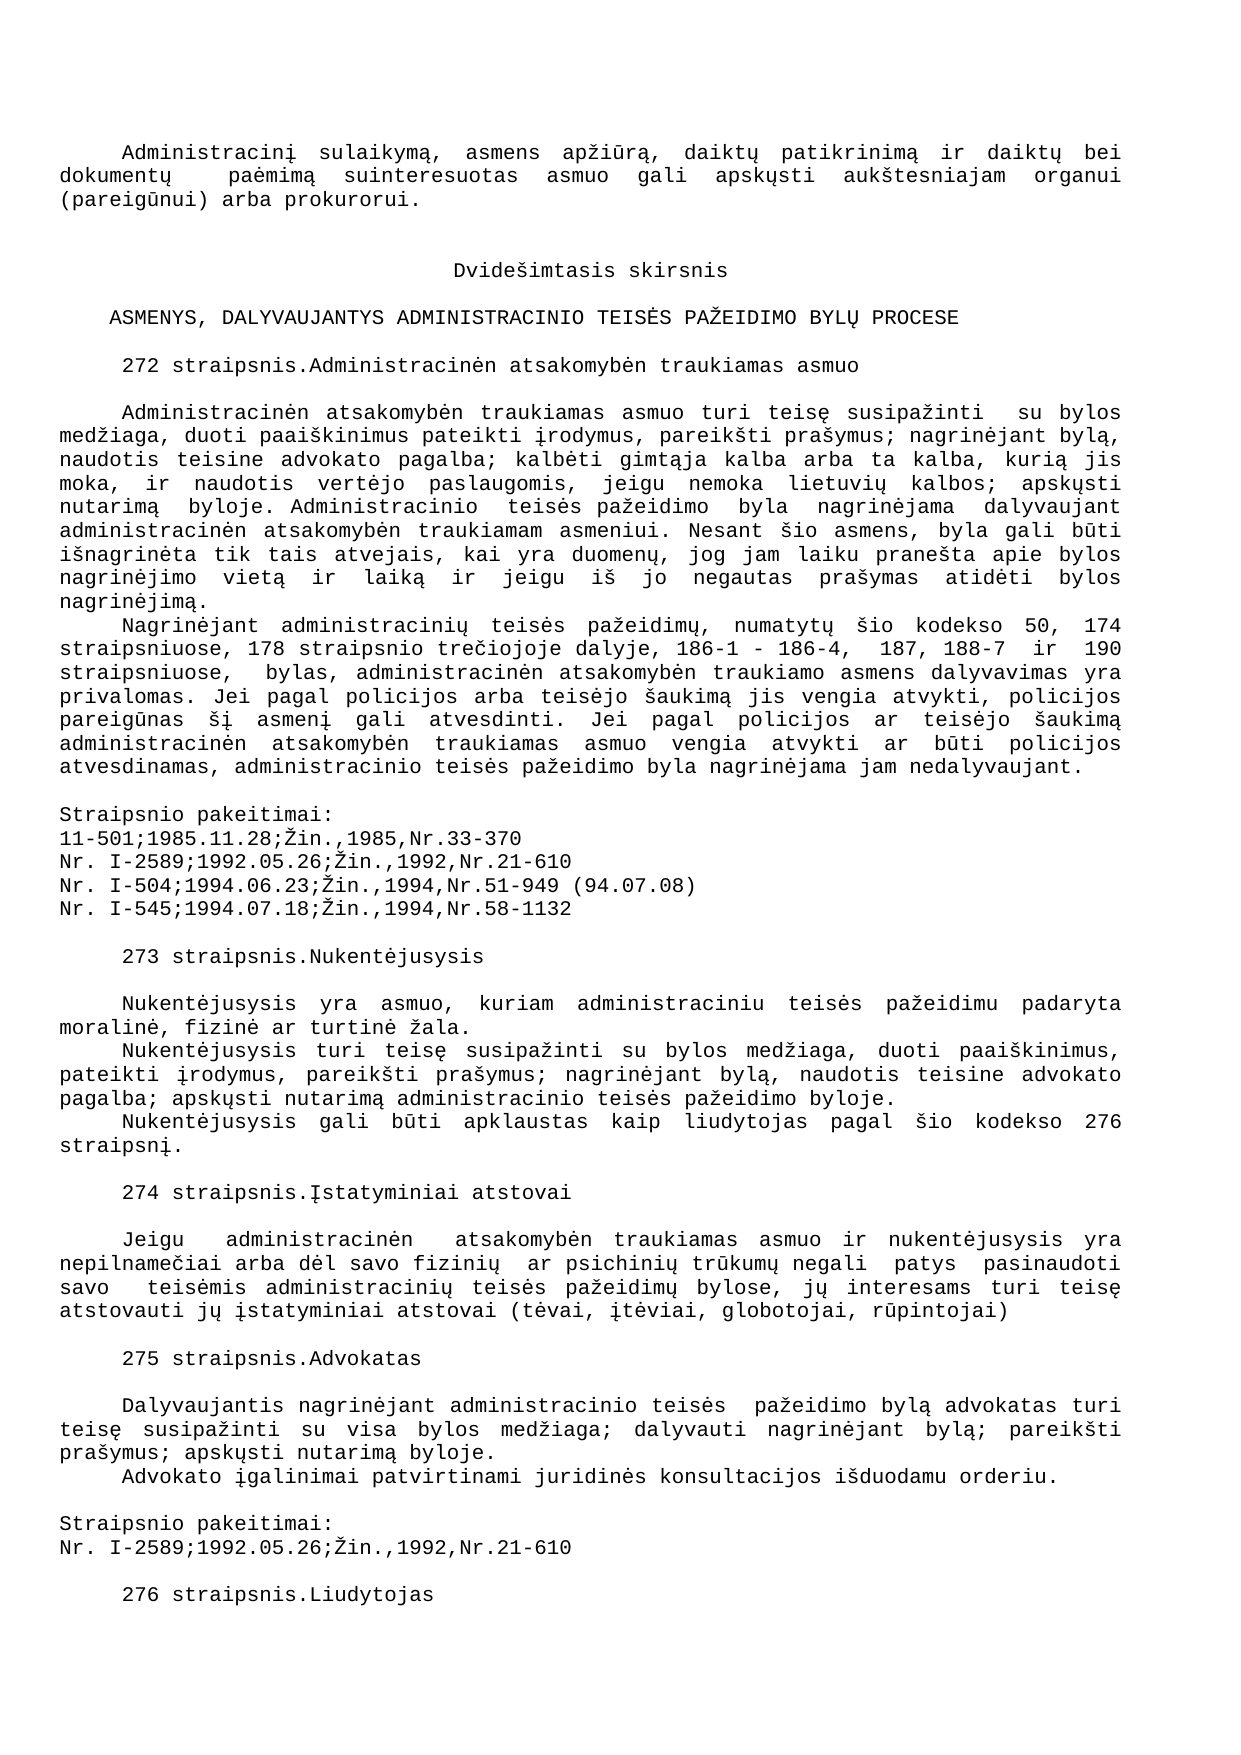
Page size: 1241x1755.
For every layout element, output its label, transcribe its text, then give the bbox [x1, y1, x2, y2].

text Nagrinėjant administracinių teisės pažeidimų, numatytų šio kodekso 50, 174 straipsniuose, 178 straipsnio trečiojoje dalyje, 186-1 - 186-4, 187, 188-7 ir 190 straipsniuose, bylas, administracinėn atsakomybėn traukiamo asmens dalyvavimas yra privalomas. Jei pagal policijos arba teisėjo šaukimą jis vengia atvykti, policijos pareigūnas šį asmenį gali atvesdinti. Jei pagal policijos ar teisėjo šaukimą administracinėn atsakomybėn traukiamas asmuo vengia atvykti ar būti policijos atvesdinamas, administracinio teisės pažeidimo byla nagrinėjama jam nedalyvaujant. [59, 615, 1122, 780]
text 273 straipsnis.Nukentėjusysis [59, 946, 1122, 969]
text 274 straipsnis.Įstatyminiai atstovai [59, 1182, 1122, 1206]
text Nr. I-545;1994.07.18;Žin.,1994,Nr.58-1132 [59, 898, 1122, 922]
text Advokato įgalinimai patvirtinami juridinės konsultacijos išduodamu orderiu. [59, 1466, 1122, 1489]
text Straipsnio pakeitimai: [59, 1513, 1122, 1537]
text 276 straipsnis.Liudytojas [59, 1584, 1122, 1608]
text Nr. I-2589;1992.05.26;Žin.,1992,Nr.21-610 [59, 1537, 1122, 1561]
text Straipsnio pakeitimai: [59, 804, 1122, 827]
text Nukentėjusysis yra asmuo, kuriam administraciniu teisės pažeidimu padaryta moralinė, fizinė ar turtinė žala. [59, 993, 1122, 1040]
text Nr. I-504;1994.06.23;Žin.,1994,Nr.51-949 (94.07.08) [59, 875, 1122, 898]
text 11-501;1985.11.28;Žin.,1985,Nr.33-370 [59, 827, 1122, 851]
text Dalyvaujantis nagrinėjant administracinio teisės pažeidimo bylą advokatas turi teisę susipažinti su visa bylos medžiaga; dalyvauti nagrinėjant bylą; pareikšti prašymus; apskųsti nutarimą byloje. [59, 1395, 1122, 1466]
text Administracinėn atsakomybėn traukiamas asmuo turi teisę susipažinti su bylos medžiaga, duoti paaiškinimus pateikti įrodymus, pareikšti prašymus; nagrinėjant bylą, naudotis teisine advokato pagalba; kalbėti gimtąja kalba arba ta kalba, kurią jis moka, ir naudotis vertėjo paslaugomis, jeigu nemoka lietuvių kalbos; apskųsti nutarimą byloje. Administracinio teisės pažeidimo byla nagrinėjama dalyvaujant administracinėn atsakomybėn traukiamam asmeniui. Nesant šio asmens, byla gali būti išnagrinėta tik tais atvejais, kai yra duomenų, jog jam laiku pranešta apie bylos nagrinėjimo vietą ir laiką ir jeigu iš jo negautas prašymas atidėti bylos nagrinėjimą. [59, 402, 1122, 615]
text Jeigu administracinėn atsakomybėn traukiamas asmuo ir nukentėjusysis yra nepilnamečiai arba dėl savo fizinių ar psichinių trūkumų negali patys pasinaudoti savo teisėmis administracinių teisės pažeidimų bylose, jų interesams turi teisę atstovauti jų įstatyminiai atstovai (tėvai, įtėviai, globotojai, rūpintojai) [59, 1229, 1122, 1324]
text Administracinį sulaikymą, asmens apžiūrą, daiktų patikrinimą ir daiktų bei dokumentų paėmimą suinteresuotas asmuo gali apskųsti aukštesniajam organui (pareigūnui) arba prokurorui. [59, 142, 1122, 213]
text Dvidešimtasis skirsnis [59, 260, 1122, 284]
text Nukentėjusysis gali būti apklaustas kaip liudytojas pagal šio kodekso 276 straipsnį. [59, 1111, 1122, 1158]
text 272 straipsnis.Administracinėn atsakomybėn traukiamas asmuo [59, 354, 1122, 378]
text 275 straipsnis.Advokatas [59, 1348, 1122, 1371]
text Nukentėjusysis turi teisę susipažinti su bylos medžiaga, duoti paaiškinimus, pateikti įrodymus, pareikšti prašymus; nagrinėjant bylą, naudotis teisine advokato pagalba; apskųsti nutarimą administracinio teisės pažeidimo byloje. [59, 1040, 1122, 1111]
text ASMENYS, DALYVAUJANTYS ADMINISTRACINIO TEISĖS PAŽEIDIMO BYLŲ PROCESE [59, 307, 1122, 331]
text Nr. I-2589;1992.05.26;Žin.,1992,Nr.21-610 [59, 851, 1122, 875]
